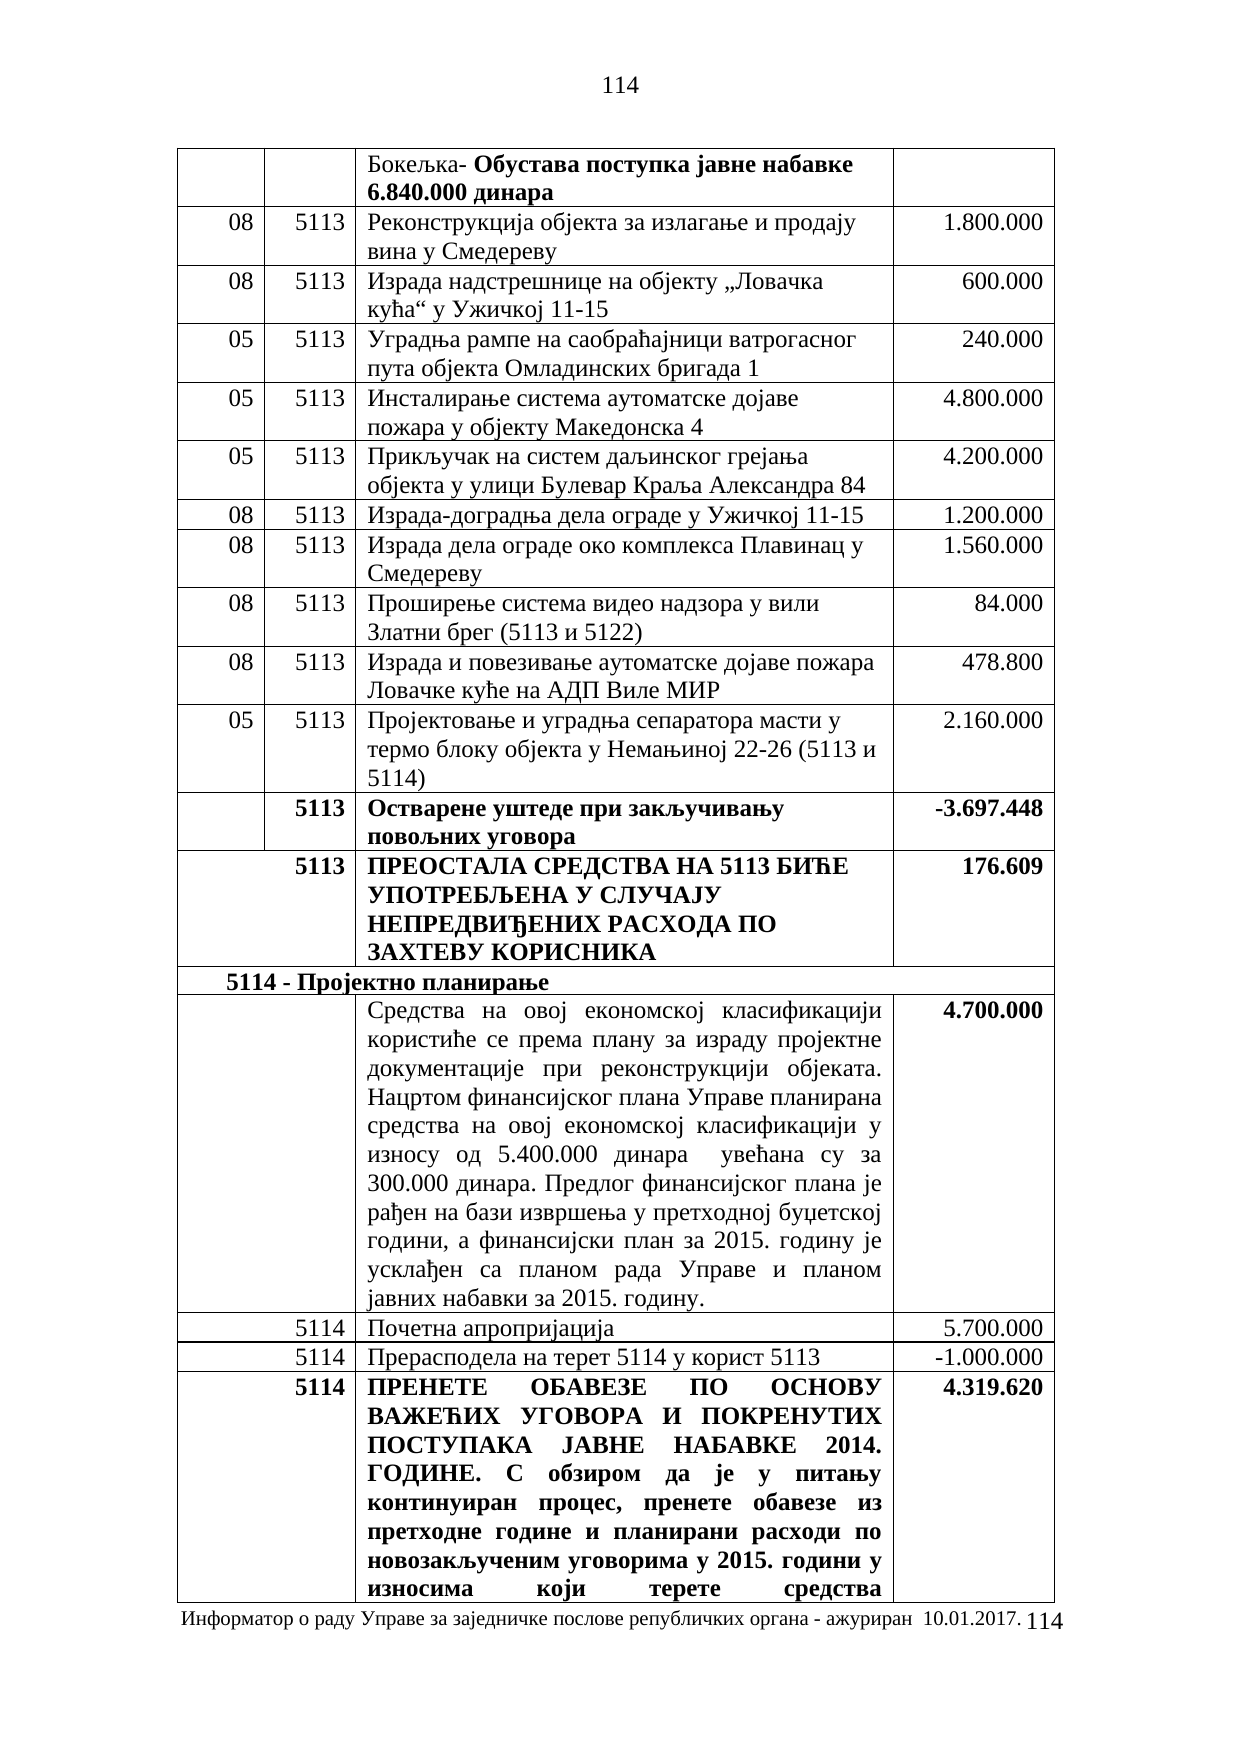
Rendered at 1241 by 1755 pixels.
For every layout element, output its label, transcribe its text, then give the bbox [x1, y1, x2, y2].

table_cell -3.697.448 [894, 793, 1054, 850]
table_cell 5113 [265, 647, 355, 704]
table_cell 5113 [265, 530, 355, 587]
table_cell Бокељка- Обустава поступка јавне набавке 6.840.000 динара [356, 149, 893, 206]
table_cell ПРЕНЕТЕ ОБАВЕЗЕ ПО ОСНОВУ ВАЖЕЋИХ УГОВОРА И ПОКРЕНУТИХ ПОСТУПАКА ЈАВНЕ НАБАВКЕ 2014. ГОДИНЕ. С обзиром да је у питању континуиран процес, пренете обавезе из претходне године и планирани расходи по новозакљученим уговорима у 2015. години у износима који терете средства [356, 1372, 893, 1602]
table_cell 5113 [265, 441, 355, 499]
table_cell [178, 793, 264, 850]
table_cell Прикључак на систем даљинског грејања објекта у улици Булевар Краља Александра 84 [356, 441, 893, 499]
table_cell 5114 - Пројектно планирање [178, 967, 1054, 994]
table_cell 5113 [265, 266, 355, 323]
table_cell 84.000 [894, 588, 1054, 646]
table_cell 2.160.000 [894, 705, 1054, 792]
table_cell Израда дела ограде око комплекса Плавинац у Смедереву [356, 530, 893, 587]
table_cell 5114 [178, 1372, 355, 1602]
table_cell 5113 [265, 588, 355, 646]
table_cell 1.560.000 [894, 530, 1054, 587]
table_cell 478.800 [894, 647, 1054, 704]
table_cell 5114 [178, 1313, 355, 1341]
table_cell Проширење система видео надзора у вили Златни брег (5113 и 5122) [356, 588, 893, 646]
table_cell 05 [178, 441, 264, 499]
table_cell Израда надстрешнице на објекту „Ловачка кућа“ у Ужичкој 11-15 [356, 266, 893, 323]
table_cell Инсталирање система аутоматске дојаве пожара у објекту Македонска 4 [356, 383, 893, 440]
table_cell 05 [178, 705, 264, 792]
table_cell Прерасподела на терет 5114 у корист 5113 [356, 1343, 893, 1371]
table_cell 08 [178, 266, 264, 323]
table_cell Средства на овој економској класификацији користиће се према плану за израду пројектне документације при реконструкцији објеката. Нацртом финансијског плана Управе планирана средства на овој економској класификацији у износу од 5.400.000 динара увећана су за 300.000 динара. Предлог финансијског плана је рађен на бази извршења у претходној буџетској години, а финансијски план за 2015. годину је усклађен са планом рада Управе и планом јавних набавки за 2015. годину. [356, 995, 893, 1312]
table_cell 5.700.000 [894, 1313, 1054, 1341]
table_cell -1.000.000 [894, 1343, 1054, 1371]
table_cell 08 [178, 647, 264, 704]
table_cell 5113 [265, 793, 355, 850]
table_cell 4.700.000 [894, 995, 1054, 1312]
table_cell 600.000 [894, 266, 1054, 323]
table_cell [178, 149, 264, 206]
table_cell Реконструкција објекта за излагање и продају вина у Смедереву [356, 207, 893, 265]
table_cell 176.609 [894, 851, 1054, 966]
table_cell [178, 995, 355, 1312]
table_cell 05 [178, 383, 264, 440]
table_cell 5113 [265, 324, 355, 382]
table_cell [894, 149, 1054, 206]
table_cell 1.800.000 [894, 207, 1054, 265]
table_cell Израда и повезивање аутоматске дојаве пожара Ловачке куће на АДП Виле МИР [356, 647, 893, 704]
table_cell 5113 [178, 851, 355, 966]
table_cell 08 [178, 500, 264, 529]
table_cell 08 [178, 207, 264, 265]
table_cell 08 [178, 588, 264, 646]
table_cell Пројектовање и уградња сепаратора масти у термо блоку објекта у Немањиној 22-26 (5113 и 5114) [356, 705, 893, 792]
table_cell Уградња рампе на саобраћајници ватрогасног пута објекта Омладинских бригада 1 [356, 324, 893, 382]
table_cell 08 [178, 530, 264, 587]
table_cell 4.800.000 [894, 383, 1054, 440]
table_cell Почетна апропријација [356, 1313, 893, 1341]
table_cell Израда-доградња дела ограде у Ужичкој 11-15 [356, 500, 893, 529]
table_cell 5114 [178, 1343, 355, 1371]
table_cell Остварене уштеде при закључивању повољних уговора [356, 793, 893, 850]
table_cell 5113 [265, 383, 355, 440]
table_cell 1.200.000 [894, 500, 1054, 529]
table_cell 5113 [265, 705, 355, 792]
table_cell 240.000 [894, 324, 1054, 382]
table_cell 5113 [265, 207, 355, 265]
table_cell ПРЕОСТАЛА СРЕДСТВА НА 5113 БИЋЕ УПОТРЕБЉЕНА У СЛУЧАЈУ НЕПРЕДВИЂЕНИХ РАСХОДА ПО ЗАХТЕВУ КОРИСНИКА [356, 851, 893, 966]
table_cell 4.200.000 [894, 441, 1054, 499]
table_cell 5113 [265, 500, 355, 529]
table_cell 4.319.620 [894, 1372, 1054, 1602]
table_cell [265, 149, 355, 206]
table_cell 05 [178, 324, 264, 382]
